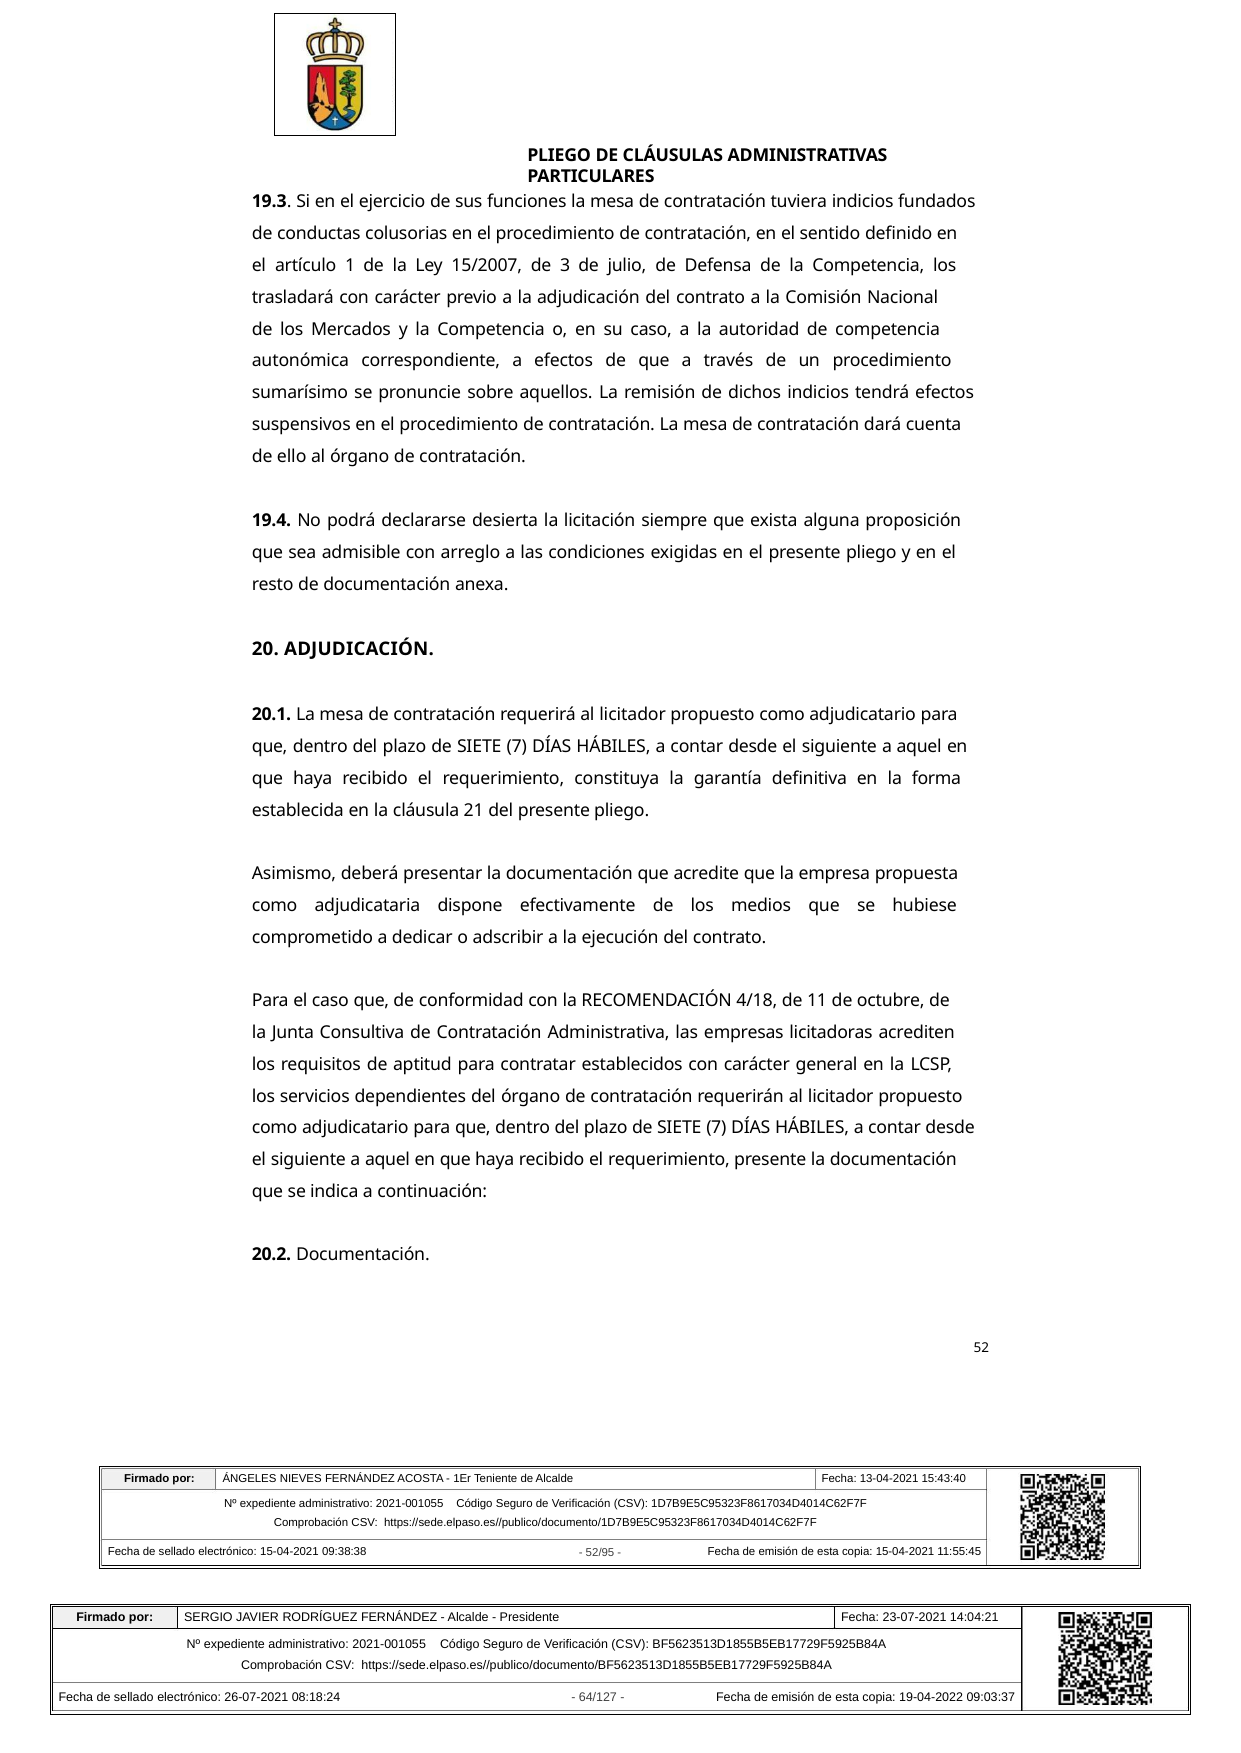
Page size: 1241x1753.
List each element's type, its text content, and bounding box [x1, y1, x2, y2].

text 2 [252, 1260, 261, 1265]
text los servicios dependientes del órgano de contratación requerirán al licitador propuesto [252, 1086, 1014, 1106]
text como adjudicatario para que, dentro del plazo de SIETE (7) DÍAS HÁBILES, a contar desde [252, 1117, 1014, 1138]
text de ello al órgano de contratación. [252, 446, 1014, 467]
text - 64/127 - [571, 1691, 643, 1705]
text - 52/95 - [578, 1546, 638, 1559]
text 2 [252, 637, 262, 660]
text PLIEGO DE CLÁUSULAS ADMINISTRATIVAS PARTICULARES [527, 145, 1013, 187]
text comprometido a dedicar o adscribir a la ejecución del contrato. [252, 927, 1013, 947]
text los requisitos de aptitud para contratar establecidos con carácter general en la LCSP, [252, 1054, 1014, 1074]
text de los Mercados y la Competencia o, en su caso, a la autoridad de competencia [252, 319, 1014, 339]
text 0.2. Documentación. [261, 1244, 463, 1265]
text Fecha de emisión de esta copia: 19-04-2022 09:03:37 [716, 1690, 1040, 1704]
text 52 [973, 1339, 1009, 1356]
text 2 [252, 1244, 261, 1258]
text Nº expediente administrativo: 2021-001055 Código Seguro de Verificación (CSV): 1D7B9E5C95323F8617034D4014C62F7F [224, 1498, 889, 1511]
picture [51, 1605, 1190, 1714]
text establecida en la cláusula 21 del presente pliego. [252, 800, 1013, 821]
picture [275, 14, 395, 135]
text ÁNGELES NIEVES FERNÁNDEZ ACOSTA - 1Er Teniente de Alcalde [222, 1473, 601, 1485]
text Firmado por: [76, 1610, 172, 1624]
text SERGIO JAVIER RODRÍGUEZ FERNÁNDEZ - Alcalde - Presidente [184, 1610, 586, 1624]
text 1 [252, 191, 261, 212]
picture [100, 1467, 1140, 1568]
text que haya recibido el requerimiento, constituya la garantía definitiva en la forma [252, 768, 1013, 789]
text Comprobación CSV: https://sede.elpaso.es//publico/documento/BF5623513D1855B5EB17729F5925B84A [241, 1658, 912, 1672]
text 9.3. Si en el ejercicio de sus funciones la mesa de contratación tuviera indicios fundados [261, 191, 1013, 212]
text 0.1. La mesa de contratación requerirá al licitador propuesto como adjudicatario para [261, 704, 1013, 725]
text autonómica correspondiente, a efectos de que a través de un procedimiento [252, 350, 1014, 371]
text 2 [252, 644, 258, 652]
text que sea admisible con arreglo a las condiciones exigidas en el presente pliego y en el [252, 542, 1013, 562]
text Fecha de sellado electrónico: 26-07-2021 08:18:24 [58, 1690, 365, 1704]
text 1 [252, 509, 261, 531]
text 2 [252, 709, 257, 717]
text el artículo 1 de la Ley 15/2007, de 3 de julio, de Defensa de la Competencia, los [252, 255, 1014, 275]
text trasladará con carácter previo a la adjudicación del contrato a la Comisión Nacional [252, 287, 1014, 307]
text resto de documentación anexa. [252, 574, 1013, 594]
text de conductas colusorias en el procedimiento de contratación, en el sentido definido en [252, 223, 1014, 244]
text Comprobación CSV: https://sede.elpaso.es//publico/documento/1D7B9E5C95323F8617034D4014C62F7F [273, 1517, 889, 1529]
text 9.4. No podrá declararse desierta la licitación siempre que exista alguna proposición [261, 509, 1013, 531]
text suspensivos en el procedimiento de contratación. La mesa de contratación dará cuenta [252, 414, 1014, 434]
text Fecha: 23-07-2021 14:04:21 [841, 1610, 1022, 1624]
text Fecha: 13-04-2021 15:43:40 [821, 1473, 987, 1485]
text que se indica a continuación: [252, 1181, 1014, 1201]
text que, dentro del plazo de SIETE (7) DÍAS HÁBILES, a contar desde el siguiente a aquel en [252, 736, 1013, 757]
text 2 [252, 704, 261, 718]
text Asimismo, deberá presentar la documentación que acredite que la empresa propuesta [252, 863, 1013, 884]
text como adjudicataria dispone efectivamente de los medios que se hubiese [252, 895, 1013, 915]
text Para el caso que, de conformidad con la RECOMENDACIÓN 4/18, de 11 de octubre, de [252, 990, 1014, 1011]
text el siguiente a aquel en que haya recibido el requerimiento, presente la documentación [252, 1149, 1014, 1170]
text sumarísimo se pronuncie sobre aquellos. La remisión de dichos indicios tendrá efectos [252, 382, 1014, 403]
text 2 [252, 720, 261, 725]
text Firmado por: [124, 1473, 211, 1485]
text Nº expediente administrativo: 2021-001055 Código Seguro de Verificación (CSV): BF5623513D1855B5EB17729F5925B84A [186, 1638, 912, 1652]
text Fecha de emisión de esta copia: 15-04-2021 11:55:45 [707, 1546, 1006, 1558]
text la Junta Consultiva de Contratación Administrativa, las empresas licitadoras acrediten [252, 1022, 1014, 1042]
text 2 [252, 1249, 257, 1257]
text 0. ADJUDICACIÓN. [262, 637, 461, 660]
text Fecha de sellado electrónico: 15-04-2021 09:38:38 [108, 1546, 390, 1558]
